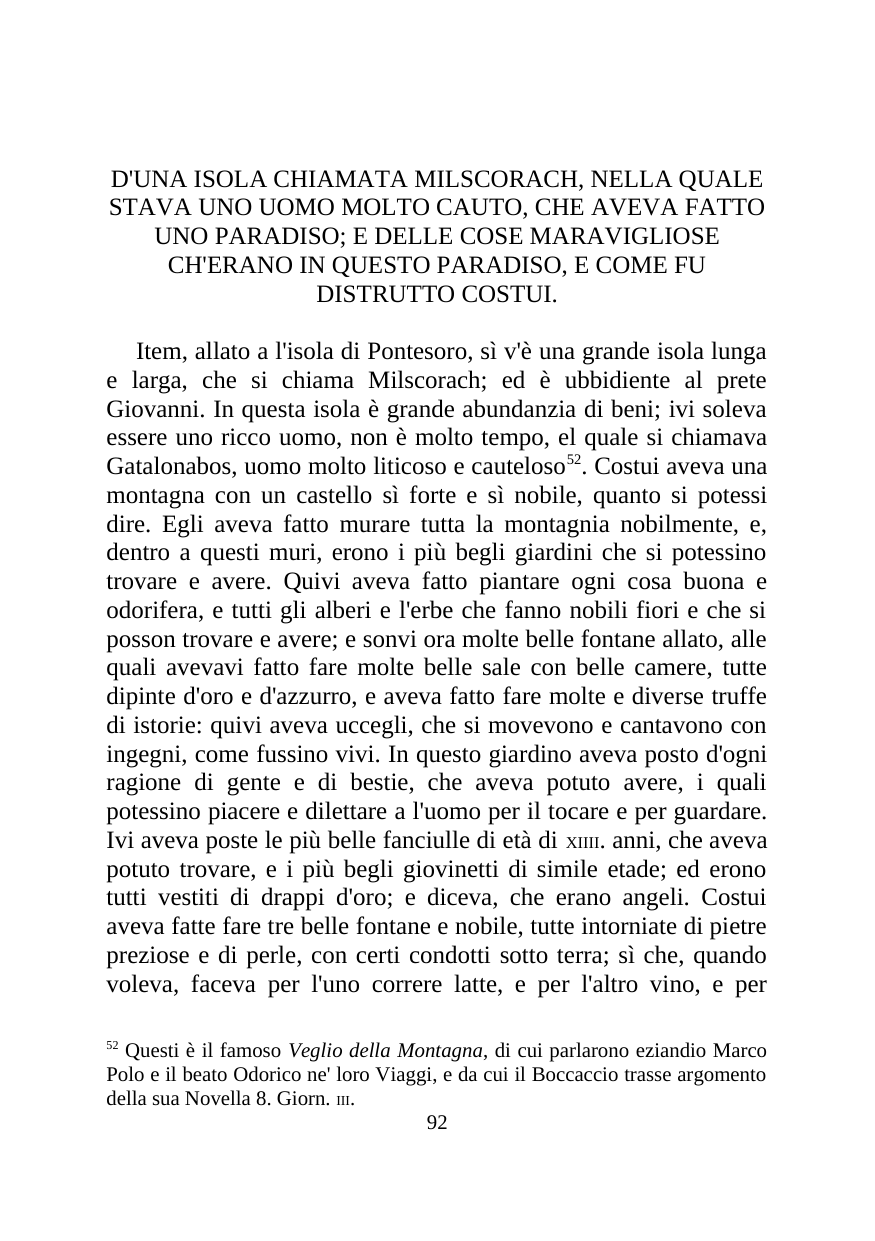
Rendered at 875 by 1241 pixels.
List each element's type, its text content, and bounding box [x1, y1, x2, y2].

text Questi è il famoso Veglio della Montagna, di cui parlarono eziandio Marco Polo e il beato Odorico ne' loro Viaggi, e da cui il Boccaccio trasse argomento della sua Novella 8. Giorn. iii. [106, 1038, 768, 1110]
text Item, allato a l'isola di Pontesoro, sì v'è una grande isola lunga e larga, che si chiama Milscorach; ed è ubbidiente al prete Giovanni. In questa isola è grande abundanzia di beni; ivi soleva essere uno ricco uomo, non è molto tempo, el quale si chiamava Gatalonabos, uomo molto liticoso e cauteloso. Costui aveva una montagna con un castello sì forte e sì nobile, quanto si potessi dire. Egli aveva fatto murare tutta la montagnia nobilmente, e, dentro a questi muri, erono i più begli giardini che si potessino trovare e avere. Quivi aveva fatto piantare ogni cosa buona e odorifera, e tutti gli alberi e l'erbe che fanno nobili fiori e che si posson trovare e avere; e sonvi ora molte belle fontane allato, alle quali avevavi fatto fare molte belle sale con belle camere, tutte dipinte d'oro e d'azzurro, e aveva fatto fare molte e diverse truffe di istorie: quivi aveva uccegli, che si movevono e cantavono con ingegni, come fussino vivi. In questo giardino aveva posto d'ogni ragione di gente e di bestie, che aveva potuto avere, i quali potessino piacere e dilettare a l'uomo per il tocare e per guardare. Ivi aveva poste le più belle fanciulle di età di xiiii. anni, che aveva potuto trovare, e i più begli giovinetti di simile etade; ed erono tutti vestiti di drappi d'oro; e diceva, che erano angeli. Costui aveva fatte fare tre belle fontane e nobile, tutte intorniate di pietre preziose e di perle, con certi condotti sotto terra; sì che, quando voleva, faceva per l'uno correre latte, e per l'altro vino, e per [106, 336, 768, 997]
text D'UNA ISOLA CHIAMATA MILSCORACH, NELLA QUALE STAVA UNO UOMO MOLTO CAUTO, CHE AVEVA FATTO UNO PARADISO; E DELLE COSE MARAVIGLIOSE CH'ERANO IN QUESTO PARADISO, E COME FU DISTRUTTO COSTUI. [106, 164, 768, 307]
